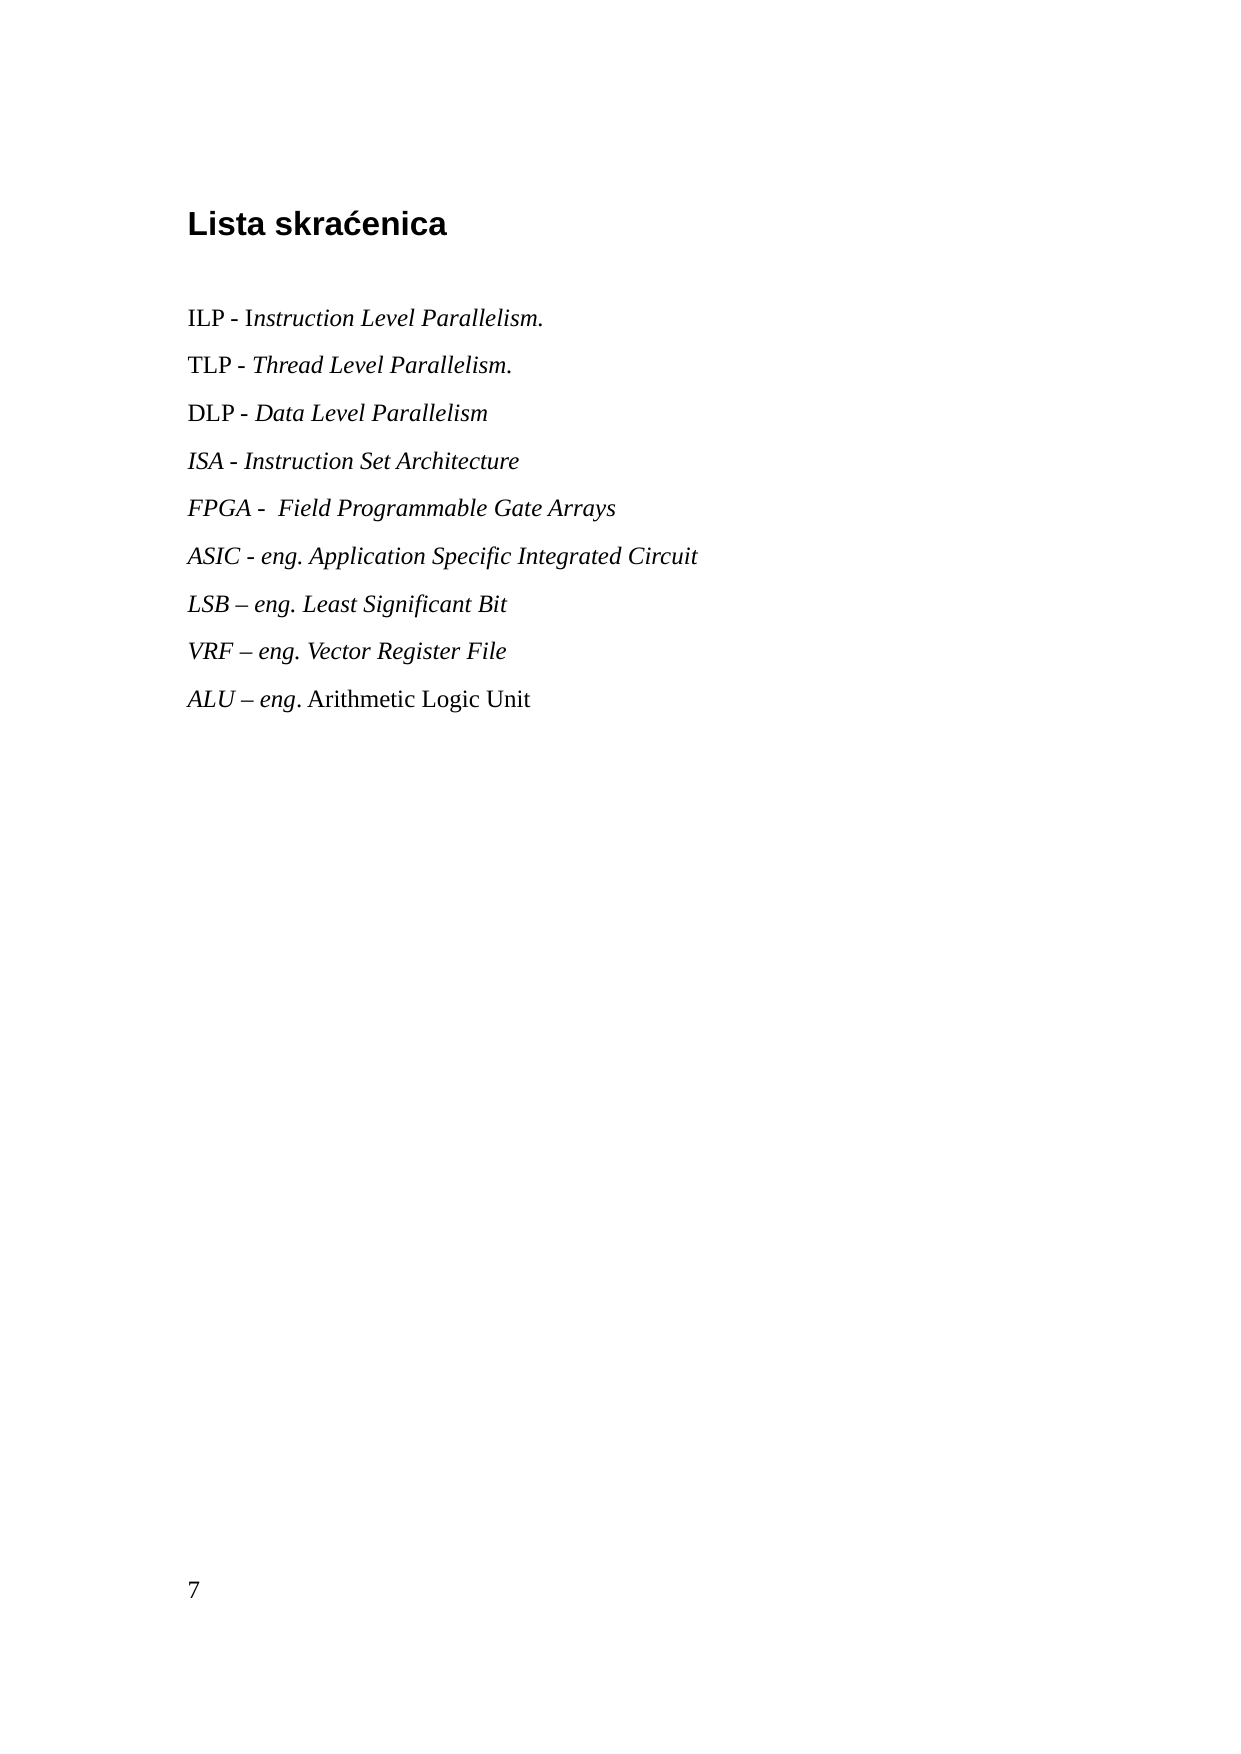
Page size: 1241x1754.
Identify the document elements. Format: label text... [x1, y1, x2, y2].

subtitle Lista skraćenica [187, 204, 1053, 243]
text ALU – eng. Arithmetic Logic Unit [187, 684, 1053, 713]
text TLP - Thread Level Parallelism. [187, 351, 1053, 379]
text FPGA - Field Programmable Gate Arrays [187, 493, 1053, 522]
text ILP - Instruction Level Parallelism. [187, 303, 1053, 332]
text DLP - Data Level Parallelism [187, 398, 1053, 427]
text VRF – eng. Vector Register File [187, 636, 1053, 665]
text ISA - Instruction Set Architecture [187, 446, 1053, 474]
text LSB – eng. Least Significant Bit [187, 589, 1053, 617]
text ASIC - eng. Application Specific Integrated Circuit [187, 541, 1053, 570]
